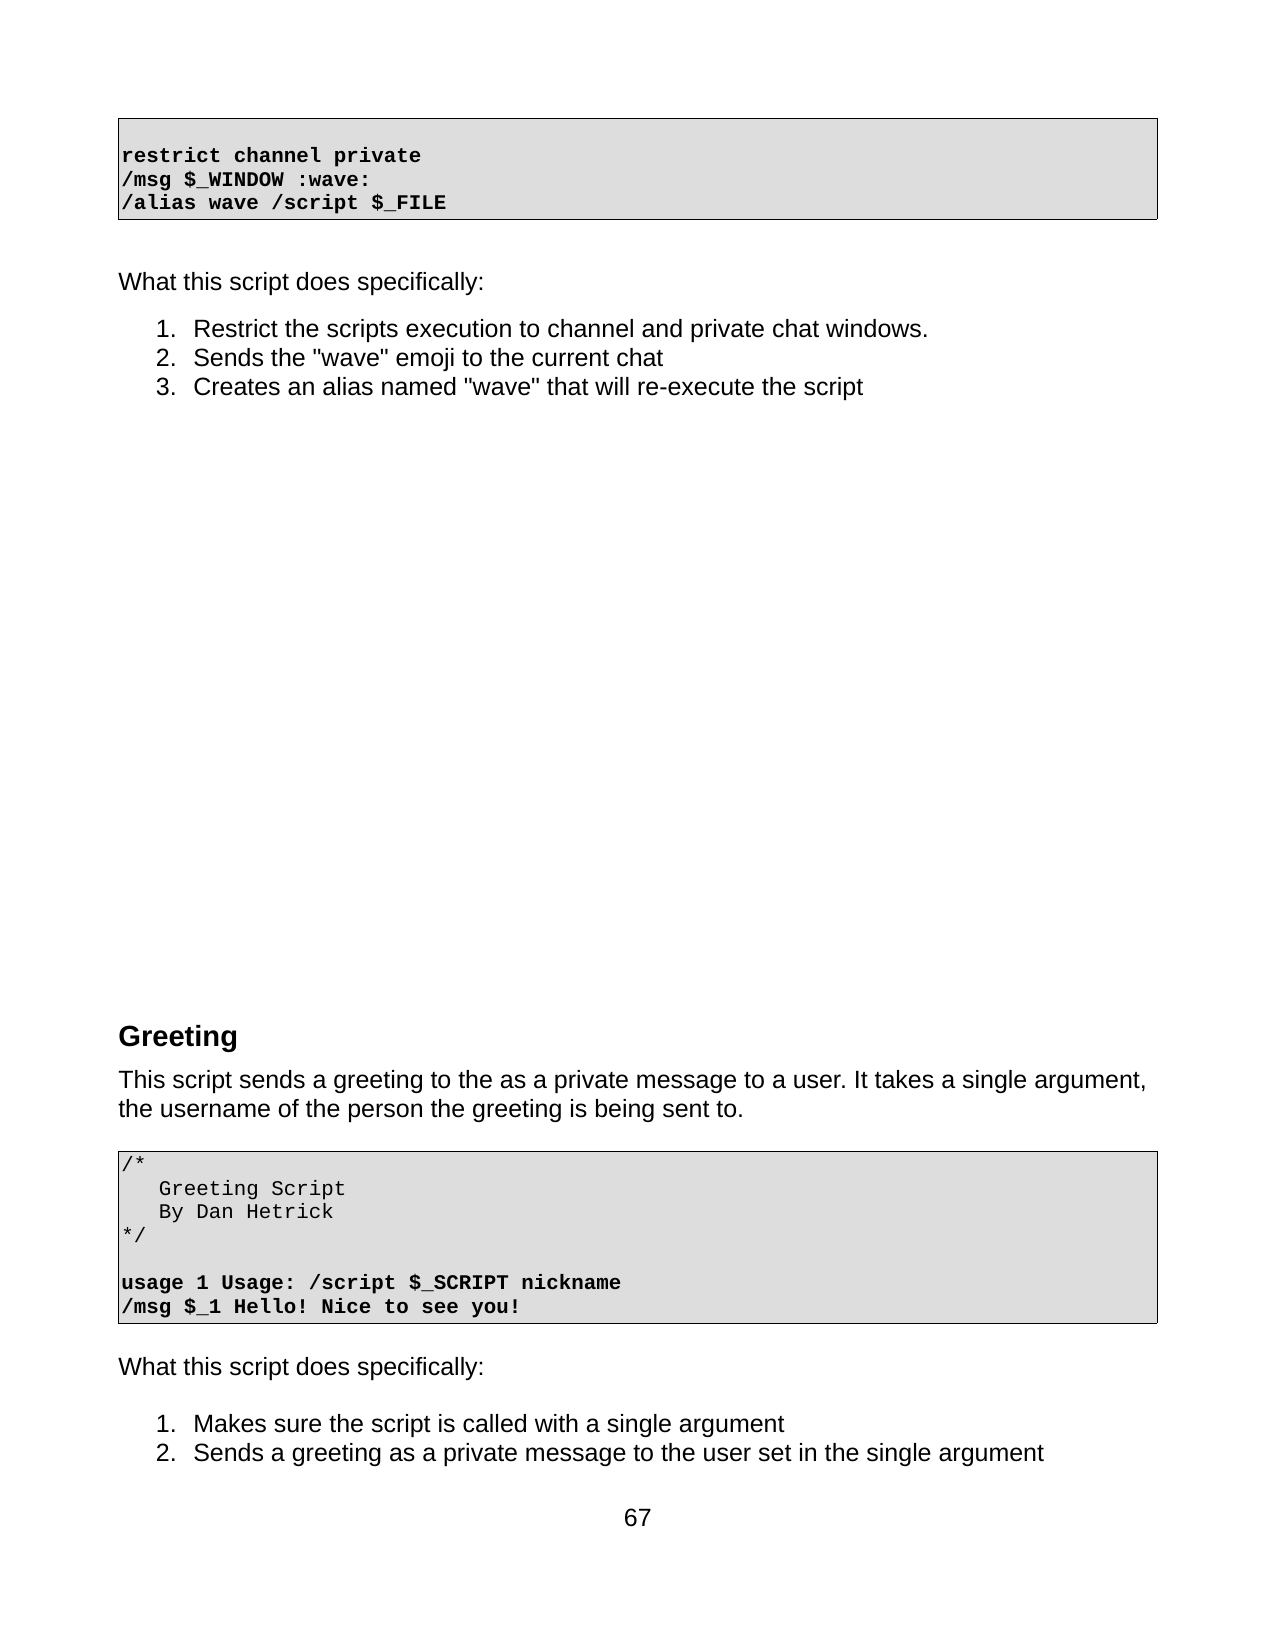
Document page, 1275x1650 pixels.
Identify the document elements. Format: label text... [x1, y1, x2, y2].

list Creates an alias named "wave" that will re-execute the script [156, 372, 1157, 400]
list Sends a greeting as a private message to the user set in the single argument [156, 1438, 1157, 1467]
list Sends the "wave" emoji to the current chat [156, 343, 1157, 372]
table_header restrict channel private /msg $_WINDOW :wave: /alias wave /script $_FILE [119, 119, 1157, 219]
text What this script does specifically: [118, 1352, 1157, 1380]
list Makes sure the script is called with a single argument [156, 1409, 1157, 1438]
text This script sends a greeting to the as a private message to a user. It takes a single argument, the username of the person the greeting is being sent to. [118, 1065, 1157, 1122]
table_header /* Greeting Script By Dan Hetrick */ usage 1 Usage: /script $_SCRIPT nickname /msg $_1 Hello! Nice to see you! [119, 1152, 1157, 1323]
text What this script does specifically: [118, 267, 1157, 295]
subtitle Greeting [118, 1019, 1157, 1052]
list Restrict the scripts execution to channel and private chat windows. [156, 314, 1157, 343]
